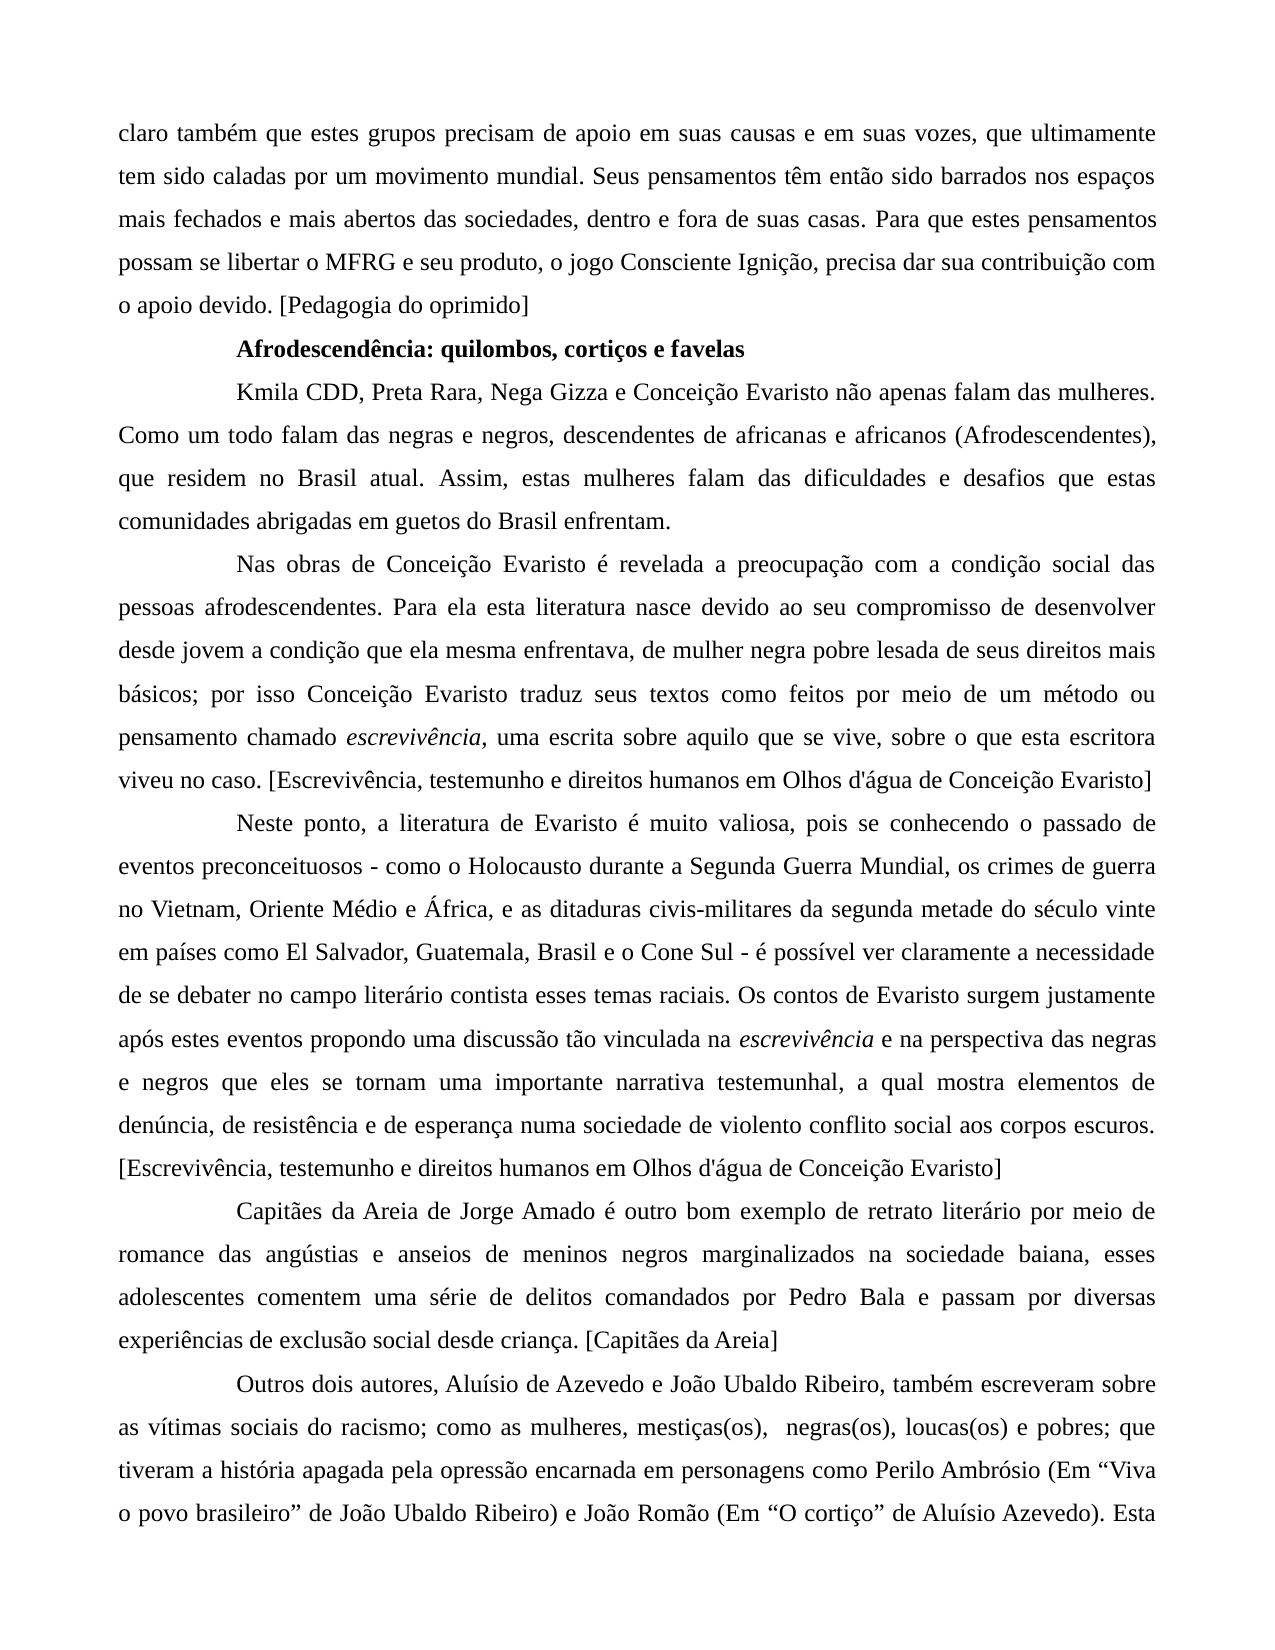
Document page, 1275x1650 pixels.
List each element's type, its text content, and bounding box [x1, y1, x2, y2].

text Outros dois autores, Aluísio de Azevedo e João Ubaldo Ribeiro, também escreveram sobre as vítimas sociais do racismo; como as mulheres, mestiças(os), negras(os), loucas(os) e pobres; que tiveram a história apagada pela opressão encarnada em personagens como Perilo Ambrósio (Em “Viva o povo brasileiro” de João Ubaldo Ribeiro) e João Romão (Em “O cortiço” de Aluísio Azevedo). Esta [118, 1369, 1157, 1527]
text Afrodescendência: quilombos, cortiços e favelas [118, 334, 1157, 362]
text Capitães da Areia de Jorge Amado é outro bom exemplo de retrato literário por meio de romance das angústias e anseios de meninos negros marginalizados na sociedade baiana, esses adolescentes comentem uma série de delitos comandados por Pedro Bala e passam por diversas experiências de exclusão social desde criança. [Capitães da Areia] [118, 1196, 1157, 1354]
text Kmila CDD, Preta Rara, Nega Gizza e Conceição Evaristo não apenas falam das mulheres. Como um todo falam das negras e negros, descendentes de africanas e africanos (Afrodescendentes), que residem no Brasil atual. Assim, estas mulheres falam das dificuldades e desafios que estas comunidades abrigadas em guetos do Brasil enfrentam. [118, 377, 1157, 535]
text Neste ponto, a literatura de Evaristo é muito valiosa, pois se conhecendo o passado de eventos preconceituosos - como o Holocausto durante a Segunda Guerra Mundial, os crimes de guerra no Vietnam, Oriente Médio e África, e as ditaduras civis-militares da segunda metade do século vinte em países como El Salvador, Guatemala, Brasil e o Cone Sul - é possível ver claramente a necessidade de se debater no campo literário contista esses temas raciais. Os contos de Evaristo surgem justamente após estes eventos propondo uma discussão tão vinculada na escrevivência e na perspectiva das negras e negros que eles se tornam uma importante narrativa testemunhal, a qual mostra elementos de denúncia, de resistência e de esperança numa sociedade de violento conflito social aos corpos escuros. [Escrevivência, testemunho e direitos humanos em Olhos d'água de Conceição Evaristo] [118, 808, 1157, 1182]
text claro também que estes grupos precisam de apoio em suas causas e em suas vozes, que ultimamente tem sido caladas por um movimento mundial. Seus pensamentos têm então sido barrados nos espaços mais fechados e mais abertos das sociedades, dentro e fora de suas casas. Para que estes pensamentos possam se libertar o MFRG e seu produto, o jogo Consciente Ignição, precisa dar sua contribuição com o apoio devido. [Pedagogia do oprimido] [118, 118, 1157, 319]
text Nas obras de Conceição Evaristo é revelada a preocupação com a condição social das pessoas afrodescendentes. Para ela esta literatura nasce devido ao seu compromisso de desenvolver desde jovem a condição que ela mesma enfrentava, de mulher negra pobre lesada de seus direitos mais básicos; por isso Conceição Evaristo traduz seus textos como feitos por meio de um método ou pensamento chamado escrevivência, uma escrita sobre aquilo que se vive, sobre o que esta escritora viveu no caso. [Escrevivência, testemunho e direitos humanos em Olhos d'água de Conceição Evaristo] [118, 549, 1157, 794]
